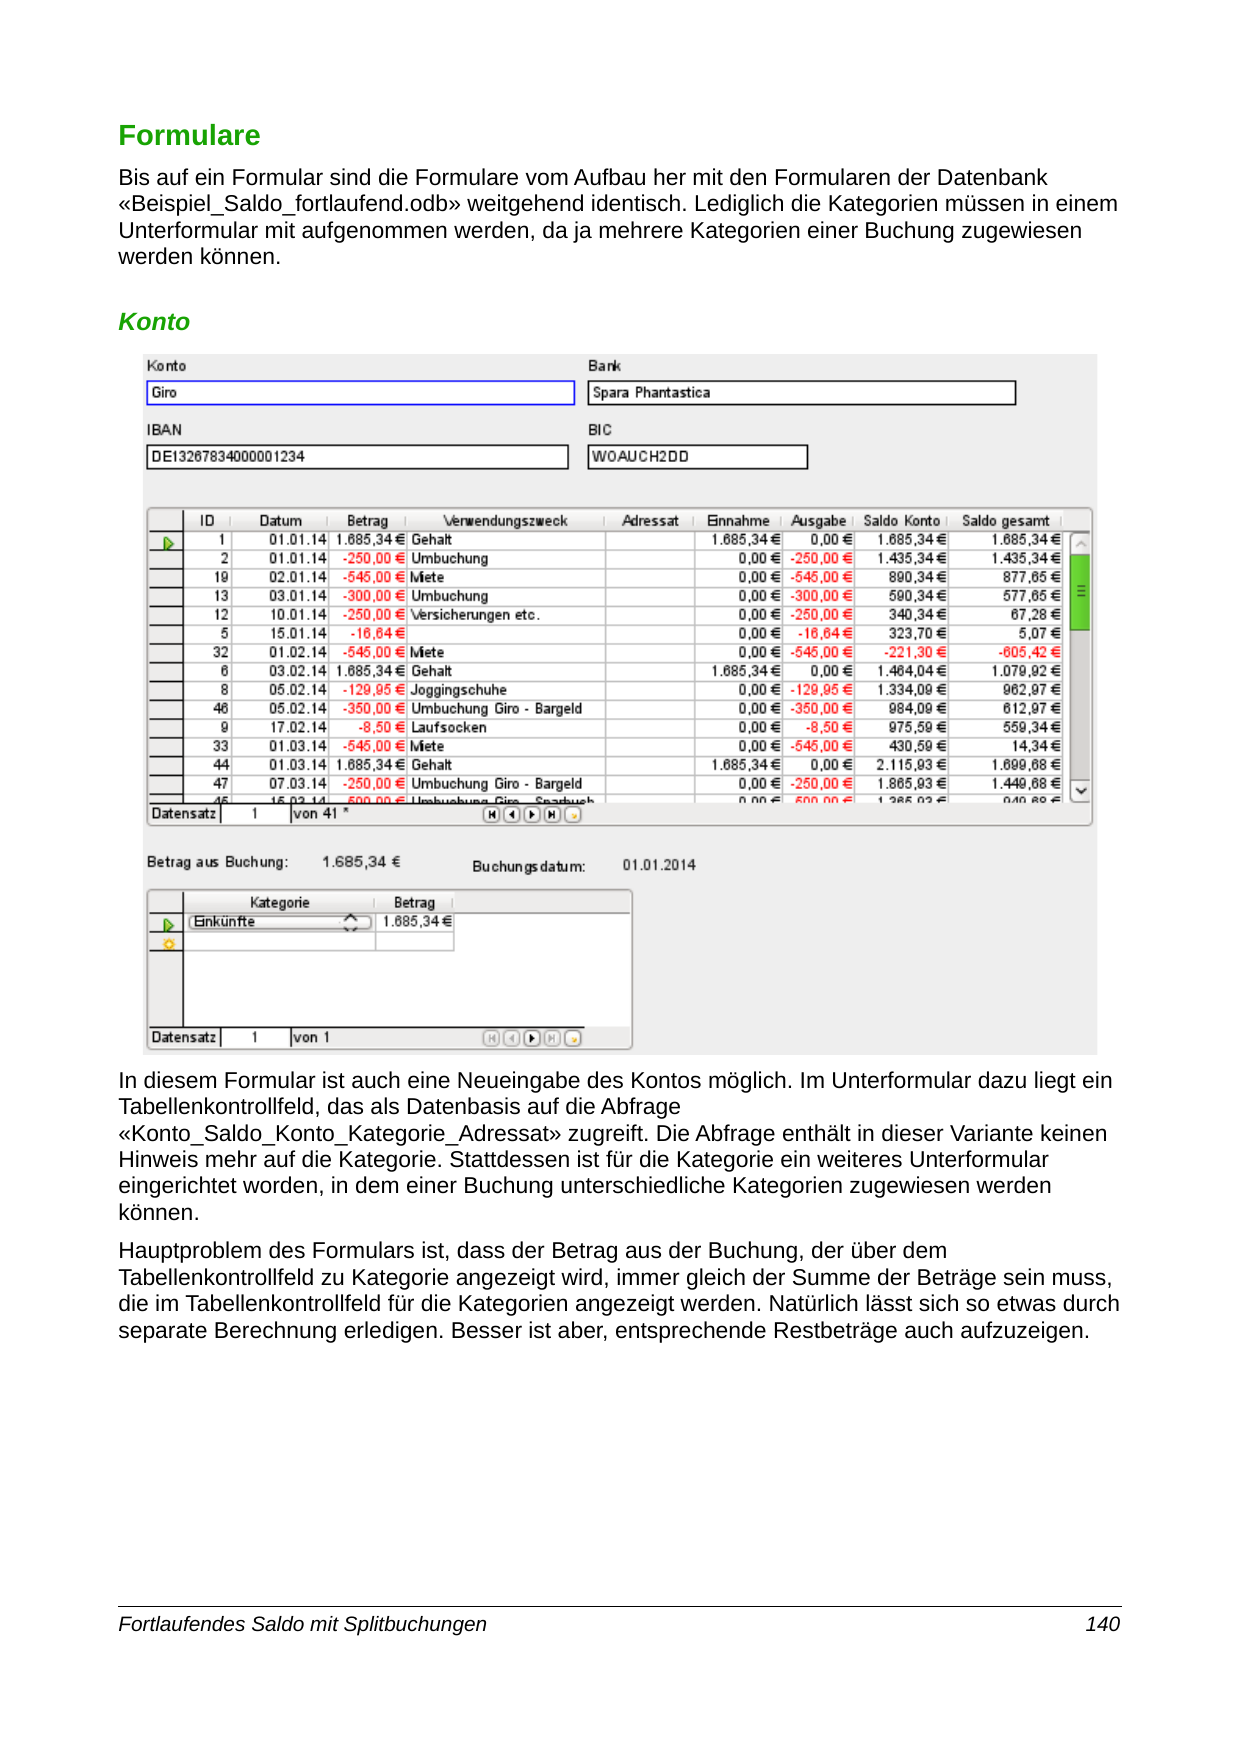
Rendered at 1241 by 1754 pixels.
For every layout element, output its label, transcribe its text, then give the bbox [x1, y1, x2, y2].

text Bis auf ein Formular sind die Formulare vom Aufbau her mit den Formularen der Datenbank «Beispiel_Saldo_fortlaufend.odb» weitgehend identisch. Lediglich die Kategorien müssen in einem Unterformular mit aufgenommen werden, da ja mehrere Kategorien einer Buchung zugewiesen werden können. [118, 164, 1122, 269]
picture [142, 354, 1098, 1055]
text In diesem Formular ist auch eine Neueingabe des Kontos möglich. Im Unterformular dazu liegt ein Tabellenkontrollfeld, das als Datenbasis auf die Abfrage «Konto_Saldo_Konto_Kategorie_Adressat» zugreift. Die Abfrage enthält in dieser Variante keinen Hinweis mehr auf die Kategorie. Stattdessen ist für die Kategorie ein weiteres Unterformular eingerichtet worden, in dem einer Buchung unterschiedliche Kategorien zugewiesen werden können. [118, 1067, 1122, 1225]
subtitle Konto [118, 307, 1122, 336]
subtitle Formulare [118, 118, 1122, 152]
text Hauptproblem des Formulars ist, dass der Betrag aus der Buchung, der über dem Tabellenkontrollfeld zu Kategorie angezeigt wird, immer gleich der Summe der Beträge sein muss, die im Tabellenkontrollfeld für die Kategorien angezeigt werden. Natürlich lässt sich so etwas durch separate Berechnung erledigen. Besser ist aber, entsprechende Restbeträge auch aufzuzeigen. [118, 1237, 1122, 1343]
